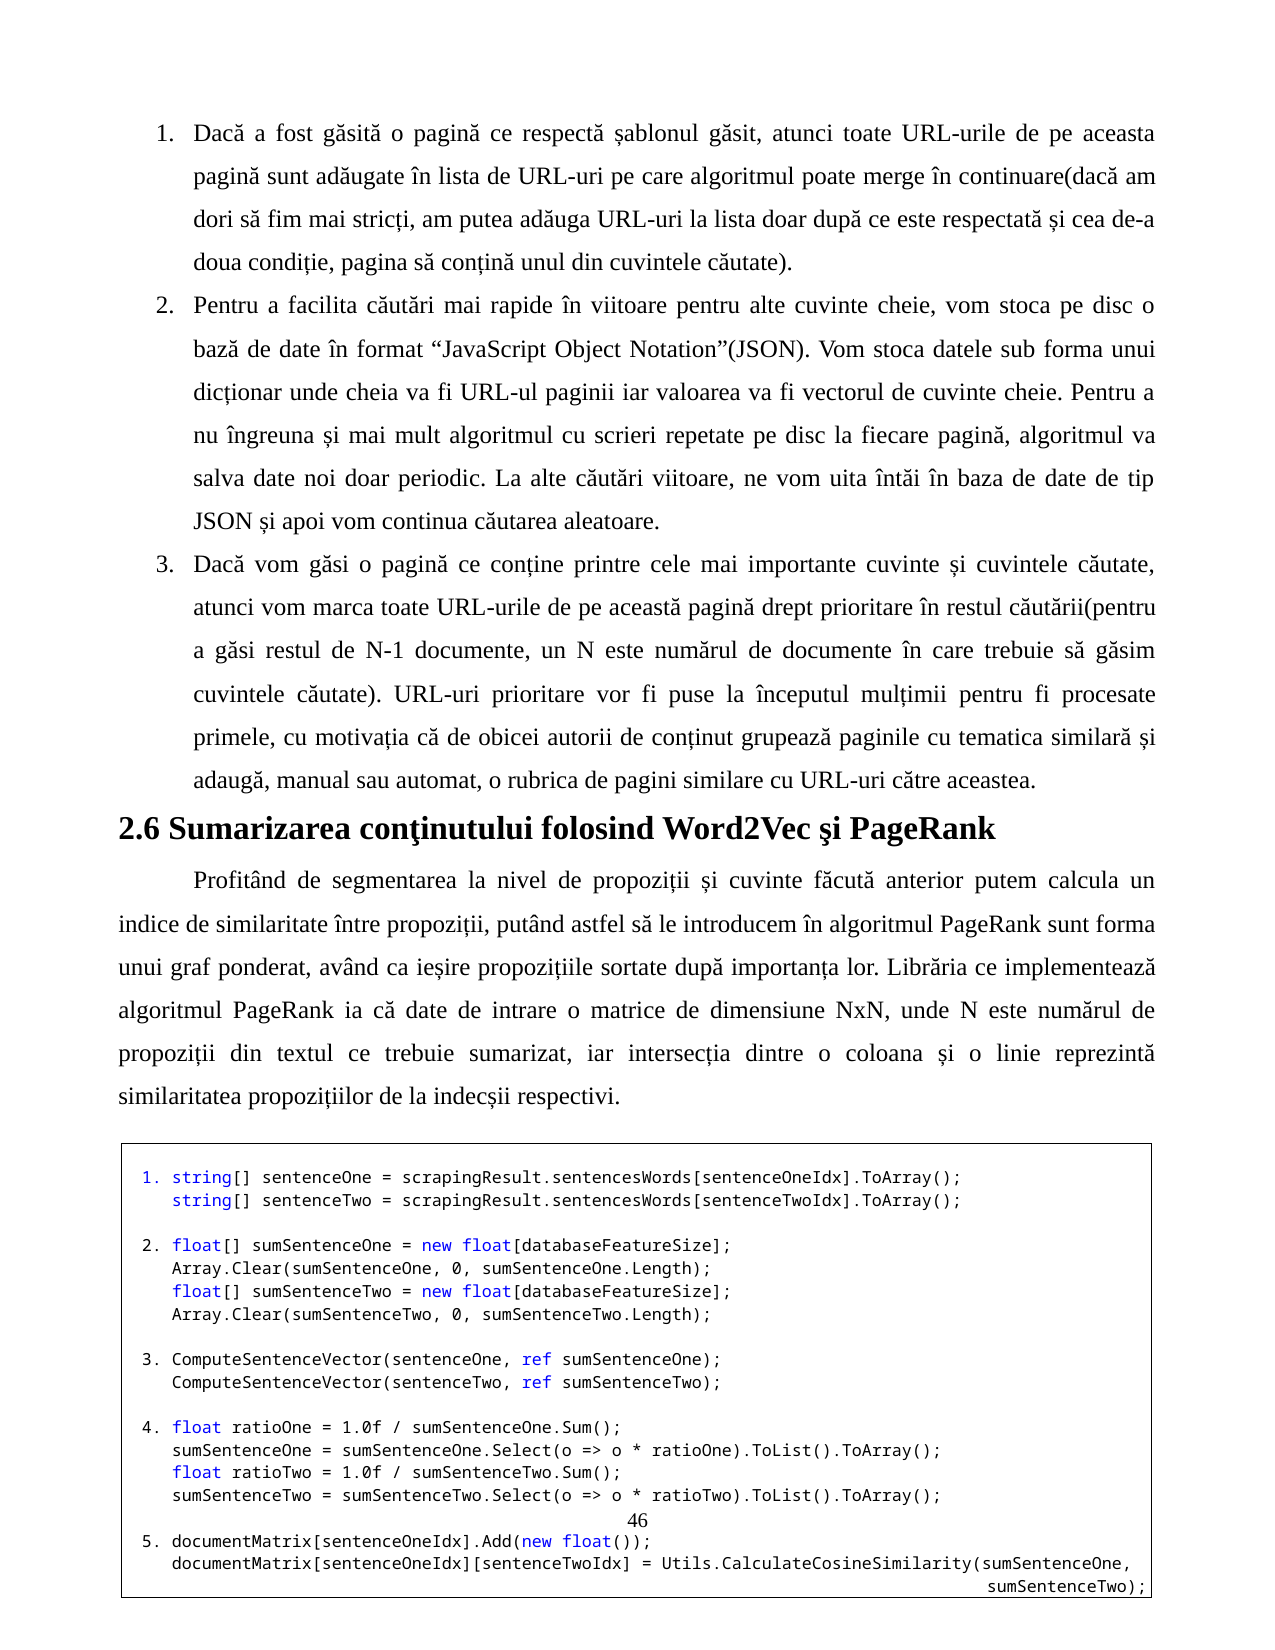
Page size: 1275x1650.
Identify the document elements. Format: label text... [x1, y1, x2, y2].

subtitle Dacă a fost găsită o pagină ce respectă șablonul găsit, atunci toate URL-urile de pe aceasta pagină sunt adăugate în lista de URL-uri pe care algoritmul poate merge în continuare(dacă am dori să fim mai stricți, am putea adăuga URL-uri la lista doar după ce este respectată și cea de-a doua condiție, pagina să conțină unul din cuvintele căutate). [156, 118, 1157, 276]
subtitle 2.6 Sumarizarea conţinutului folosind Word2Vec şi PageRank [118, 808, 1157, 846]
subtitle Profitând de segmentarea la nivel de propoziții și cuvinte făcută anterior putem calcula un indice de similaritate între propoziții, putând astfel să le introducem în algoritmul PageRank sunt forma unui graf ponderat, având ca ieșire propozițiile sortate după importanța lor. Librăria ce implementează algoritmul PageRank ia că date de intrare o matrice de dimensiune NxN, unde N este numărul de propoziții din textul ce trebuie sumarizat, iar intersecția dintre o coloana și o linie reprezintă similaritatea propozițiilor de la indecșii respectivi. [118, 866, 1157, 1110]
subtitle Pentru a facilita căutări mai rapide în viitoare pentru alte cuvinte cheie, vom stoca pe disc o bază de date în format “JavaScript Object Notation”(JSON). Vom stoca datele sub forma unui dicționar unde cheia va fi URL-ul paginii iar valoarea va fi vectorul de cuvinte cheie. Pentru a nu îngreuna și mai mult algoritmul cu scrieri repetate pe disc la fiecare pagină, algoritmul va salva date noi doar periodic. La alte căutări viitoare, ne vom uita întăi în baza de date de tip JSON și apoi vom continua căutarea aleatoare. [156, 291, 1157, 535]
subtitle Dacă vom găsi o pagină ce conține printre cele mai importante cuvinte și cuvintele căutate, atunci vom marca toate URL-urile de pe această pagină drept prioritare în restul căutării(pentru a găsi restul de N-1 documente, un N este numărul de documente în care trebuie să găsim cuvintele căutate). URL-uri prioritare vor fi puse la începutul mulțimii pentru fi procesate primele, cu motivația că de obicei autorii de conținut grupează paginile cu tematica similară și adaugă, manual sau automat, o rubrica de pagini similare cu URL-uri către aceastea. [156, 549, 1157, 794]
